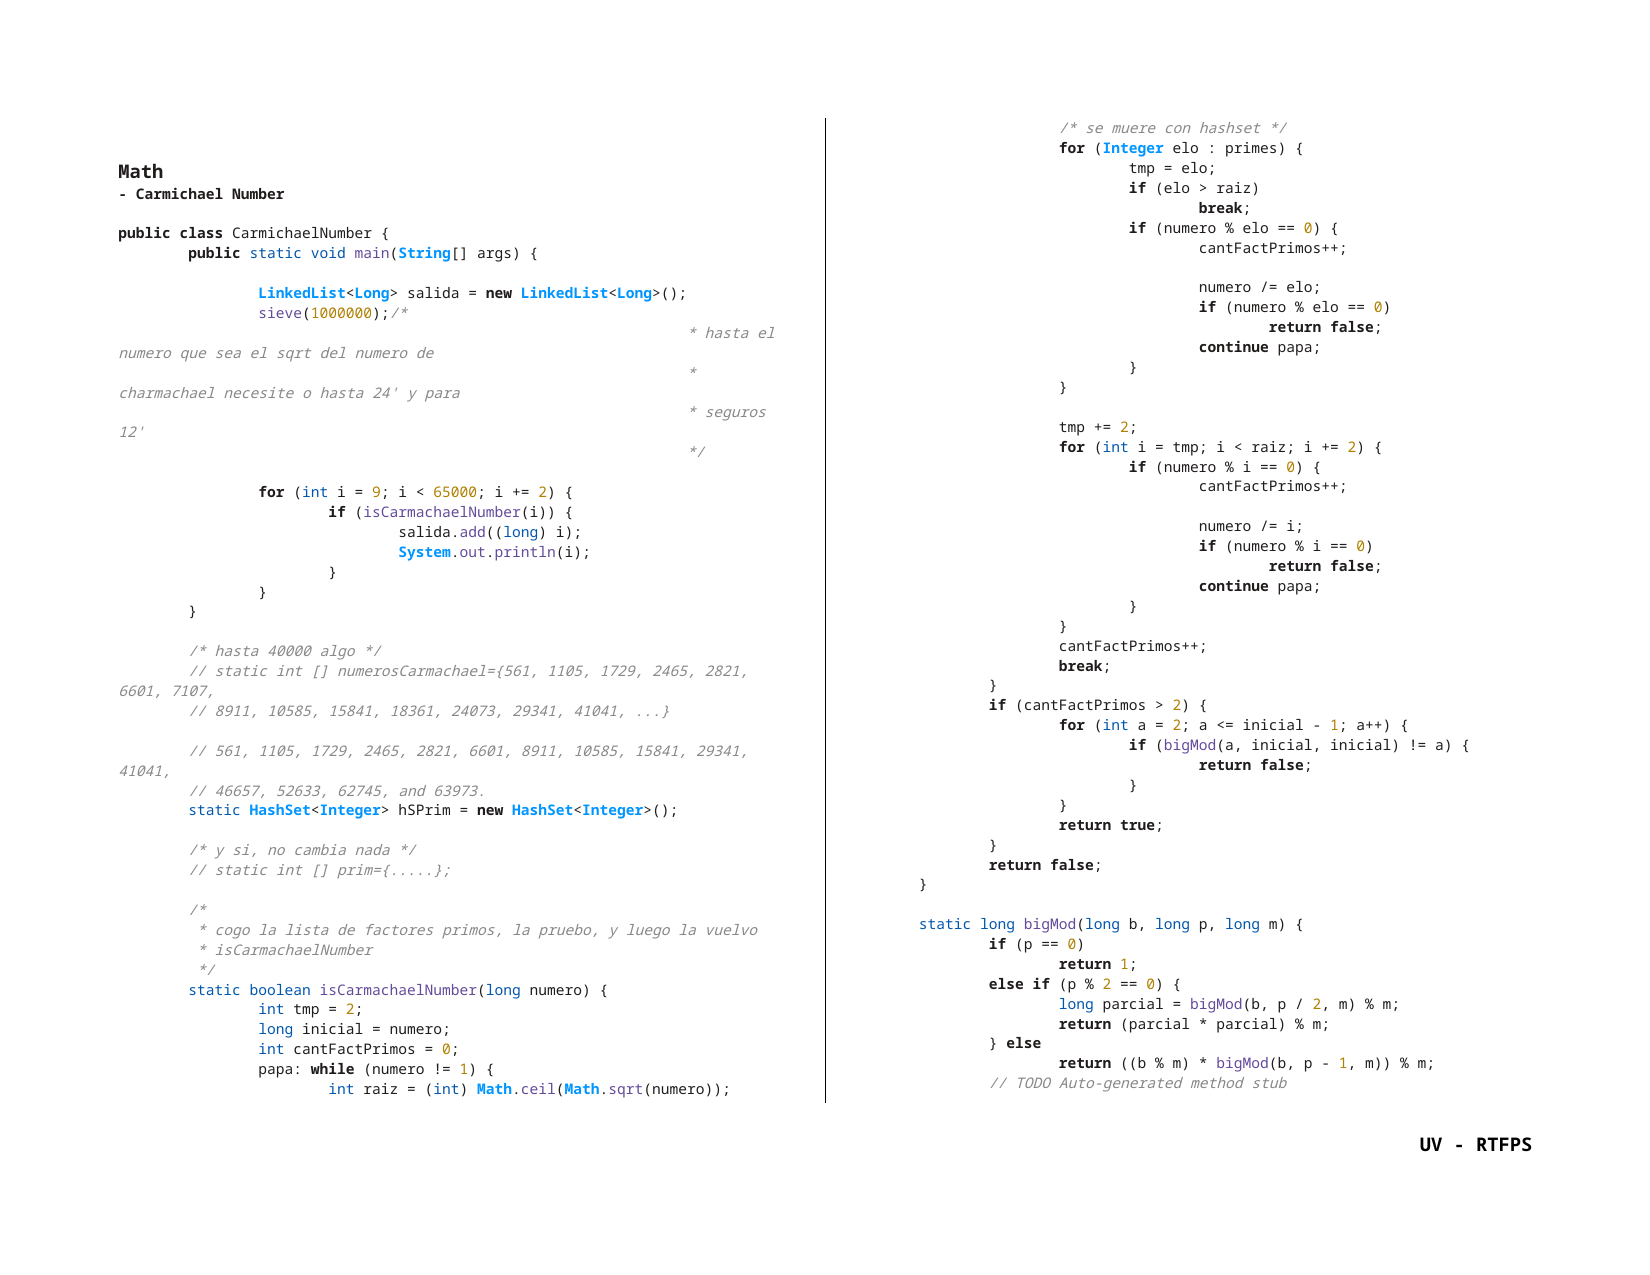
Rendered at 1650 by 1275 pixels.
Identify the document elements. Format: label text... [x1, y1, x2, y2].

text if (elo > raiz) [849, 178, 1532, 198]
text public static void main(String[] args) { [118, 243, 801, 263]
text long inicial = numero; [118, 1019, 801, 1039]
text } [118, 581, 801, 601]
text } else [849, 1033, 1532, 1053]
text } [849, 377, 1532, 397]
text return ((b % m) * bigMod(b, p - 1, m)) % m; [849, 1053, 1532, 1073]
text * cogo la lista de factores primos, la pruebo, y luego la vuelvo [118, 919, 801, 939]
text return false; [849, 556, 1532, 576]
text static HashSet<Integer> hSPrim = new HashSet<Integer>(); [118, 800, 801, 820]
text int tmp = 2; [118, 999, 801, 1019]
text } [849, 675, 1532, 695]
text */ [118, 442, 801, 462]
text if (numero % i == 0) { [849, 456, 1532, 476]
text */ [118, 959, 801, 979]
text /* se muere con hashset */ [849, 118, 1532, 138]
text Math [118, 158, 801, 183]
text cantFactPrimos++; [849, 635, 1532, 655]
text cantFactPrimos++; [849, 476, 1532, 496]
text - Carmichael Number [118, 183, 801, 203]
text int cantFactPrimos = 0; [118, 1039, 801, 1059]
text } [118, 561, 801, 581]
text public class CarmichaelNumber { [118, 223, 801, 243]
text if (bigMod(a, inicial, inicial) != a) { [849, 735, 1532, 755]
text } [849, 616, 1532, 635]
text * hasta el numero que sea el sqrt del numero de [118, 323, 801, 362]
text for (int a = 2; a <= inicial - 1; a++) { [849, 715, 1532, 735]
text for (int i = 9; i < 65000; i += 2) { [118, 482, 801, 502]
text System.out.println(i); [118, 542, 801, 561]
text // static int [] numerosCarmachael={561, 1105, 1729, 2465, 2821, 6601, 7107, [118, 661, 801, 701]
text if (numero % elo == 0) { [849, 218, 1532, 237]
text } [849, 596, 1532, 616]
text // static int [] prim={.....}; [118, 860, 801, 880]
text static long bigMod(long b, long p, long m) { [849, 914, 1532, 934]
text cantFactPrimos++; [849, 237, 1532, 257]
text if (numero % i == 0) [849, 536, 1532, 556]
text // 8911, 10585, 15841, 18361, 24073, 29341, 41041, ...} [118, 701, 801, 721]
text tmp += 2; [849, 417, 1532, 436]
text } [849, 775, 1532, 794]
text continue papa; [849, 576, 1532, 596]
text else if (p % 2 == 0) { [849, 974, 1532, 993]
text if (cantFactPrimos > 2) { [849, 695, 1532, 715]
text numero /= i; [849, 516, 1532, 536]
text return (parcial * parcial) % m; [849, 1013, 1532, 1033]
text LinkedList<Long> salida = new LinkedList<Long>(); [118, 283, 801, 303]
text } [849, 794, 1532, 814]
text if (isCarmachaelNumber(i)) { [118, 502, 801, 522]
text /* hasta 40000 algo */ [118, 641, 801, 661]
text } [849, 874, 1532, 894]
text break; [849, 198, 1532, 218]
text /* [118, 900, 801, 919]
text * isCarmachaelNumber [118, 939, 801, 959]
text return false; [849, 317, 1532, 337]
text // 46657, 52633, 62745, and 63973. [118, 780, 801, 800]
text } [118, 601, 801, 621]
text } [849, 834, 1532, 854]
text numero /= elo; [849, 277, 1532, 297]
text continue papa; [849, 337, 1532, 357]
text if (p == 0) [849, 934, 1532, 954]
text // 561, 1105, 1729, 2465, 2821, 6601, 8911, 10585, 15841, 29341, 41041, [118, 741, 801, 780]
text * seguros 12' [118, 402, 801, 442]
text return true; [849, 814, 1532, 834]
text * charmachael necesite o hasta 24' y para [118, 362, 801, 402]
text if (numero % elo == 0) [849, 297, 1532, 317]
text } [849, 357, 1532, 377]
text /* y si, no cambia nada */ [118, 840, 801, 860]
text return false; [849, 854, 1532, 874]
text tmp = elo; [849, 158, 1532, 178]
text return false; [849, 755, 1532, 775]
text sieve(1000000);/* [118, 303, 801, 323]
text static boolean isCarmachaelNumber(long numero) { [118, 979, 801, 999]
text return 1; [849, 954, 1532, 974]
text // TODO Auto-generated method stub [849, 1073, 1532, 1093]
text papa: while (numero != 1) { [118, 1059, 801, 1079]
text for (int i = tmp; i < raiz; i += 2) { [849, 436, 1532, 456]
text salida.add((long) i); [118, 522, 801, 542]
text for (Integer elo : primes) { [849, 138, 1532, 158]
text int raiz = (int) Math.ceil(Math.sqrt(numero)); [118, 1079, 801, 1099]
text long parcial = bigMod(b, p / 2, m) % m; [849, 993, 1532, 1013]
text break; [849, 655, 1532, 675]
